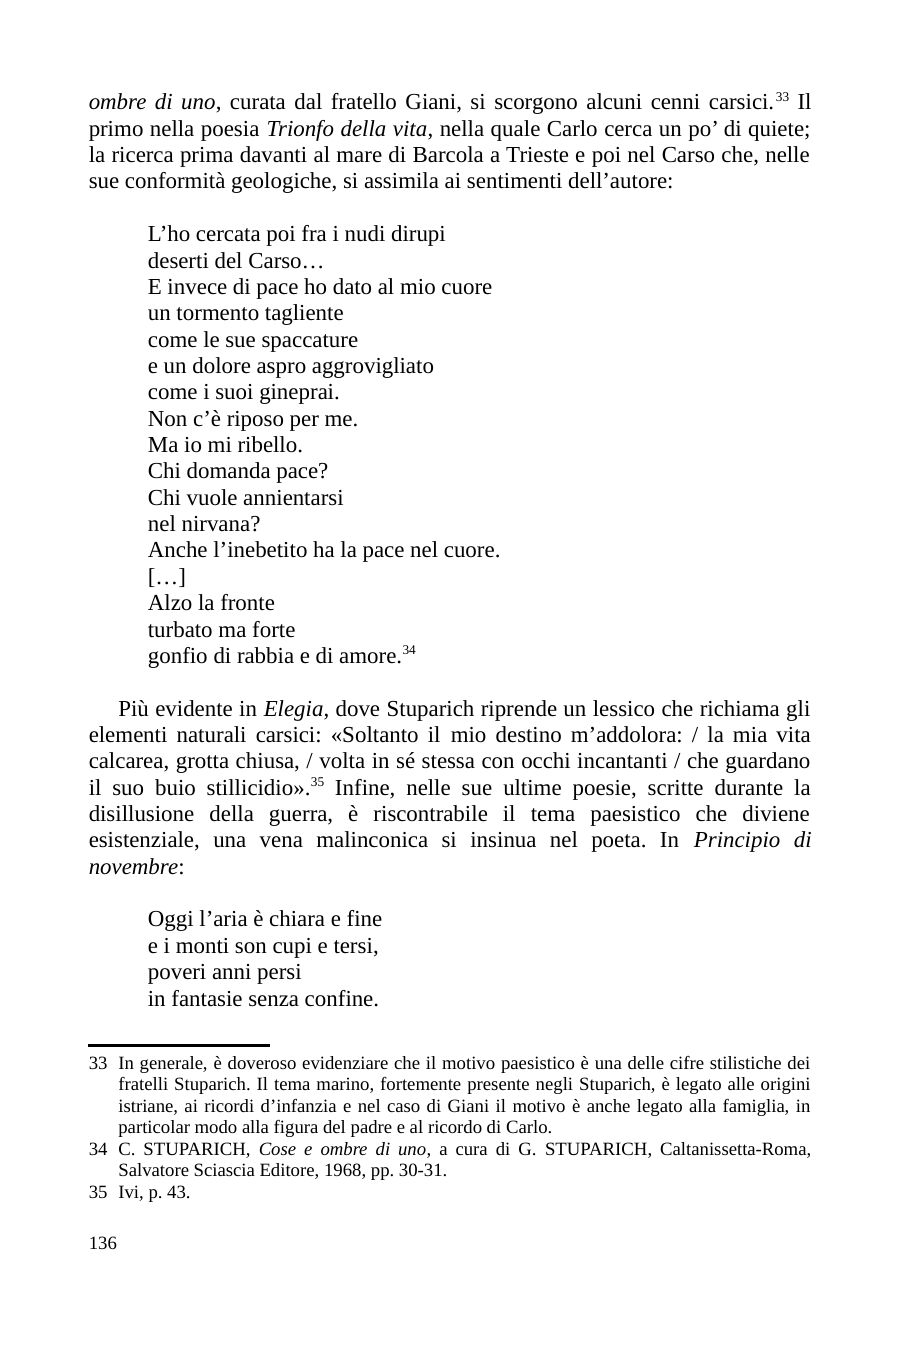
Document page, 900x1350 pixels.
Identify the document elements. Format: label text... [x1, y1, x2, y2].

text Più evidente in Elegia, dove Stuparich riprende un lessico che richiama gli elementi naturali carsici: «Soltanto il mio destino m’addolora: / la mia vita calcarea, grotta chiusa, / volta in sé stessa con occhi incantanti / che guardano il suo buio stillicidio». Infine, nelle sue ultime poesie, scritte durante la disillusione della guerra, è riscontrabile il tema paesistico che diviene esistenziale, una vena malinconica si insinua nel poeta. In Principio di novembre: [88, 695, 811, 879]
text ombre di uno, curata dal fratello Giani, si scorgono alcuni cenni carsici. Il primo nella poesia Trionfo della vita, nella quale Carlo cerca un po’ di quiete; la ricerca prima davanti al mare di Barcola a Trieste e poi nel Carso che, nelle sue conformità geologiche, si assimila ai sentimenti dell’autore: [88, 88, 811, 194]
text C. STUPARICH, Cose e ombre di uno, a cura di G. Stuparich, Caltanissetta-Roma, Salvatore Sciascia Editore, 1968, pp. 30-31. [88, 1138, 811, 1181]
text Ivi, p. 43. [88, 1181, 811, 1202]
text gonfio di rabbia e di amore. [148, 642, 752, 668]
text In generale, è doveroso evidenziare che il motivo paesistico è una delle cifre stilistiche dei fratelli Stuparich. Il tema marino, fortemente presente negli Stuparich, è legato alle origini istriane, ai ricordi d’infanzia e nel caso di Giani il motivo è anche legato alla famiglia, in particolar modo alla figura del padre e al ricordo di Carlo. [88, 1052, 811, 1138]
text Oggi l’aria è chiara e fine e i monti son cupi e tersi, poveri anni persi in fantasie senza confine. [148, 906, 752, 1011]
text L’ho cercata poi fra i nudi dirupi deserti del Carso… E invece di pace ho dato al mio cuore un tormento tagliente come le sue spaccature e un dolore aspro aggrovigliato come i suoi gineprai. Non c’è riposo per me. Ma io mi ribello. Chi domanda pace? Chi vuole annientarsi nel nirvana? Anche l’inebetito ha la pace nel cuore. […] Alzo la fronte turbato ma forte [148, 220, 752, 642]
